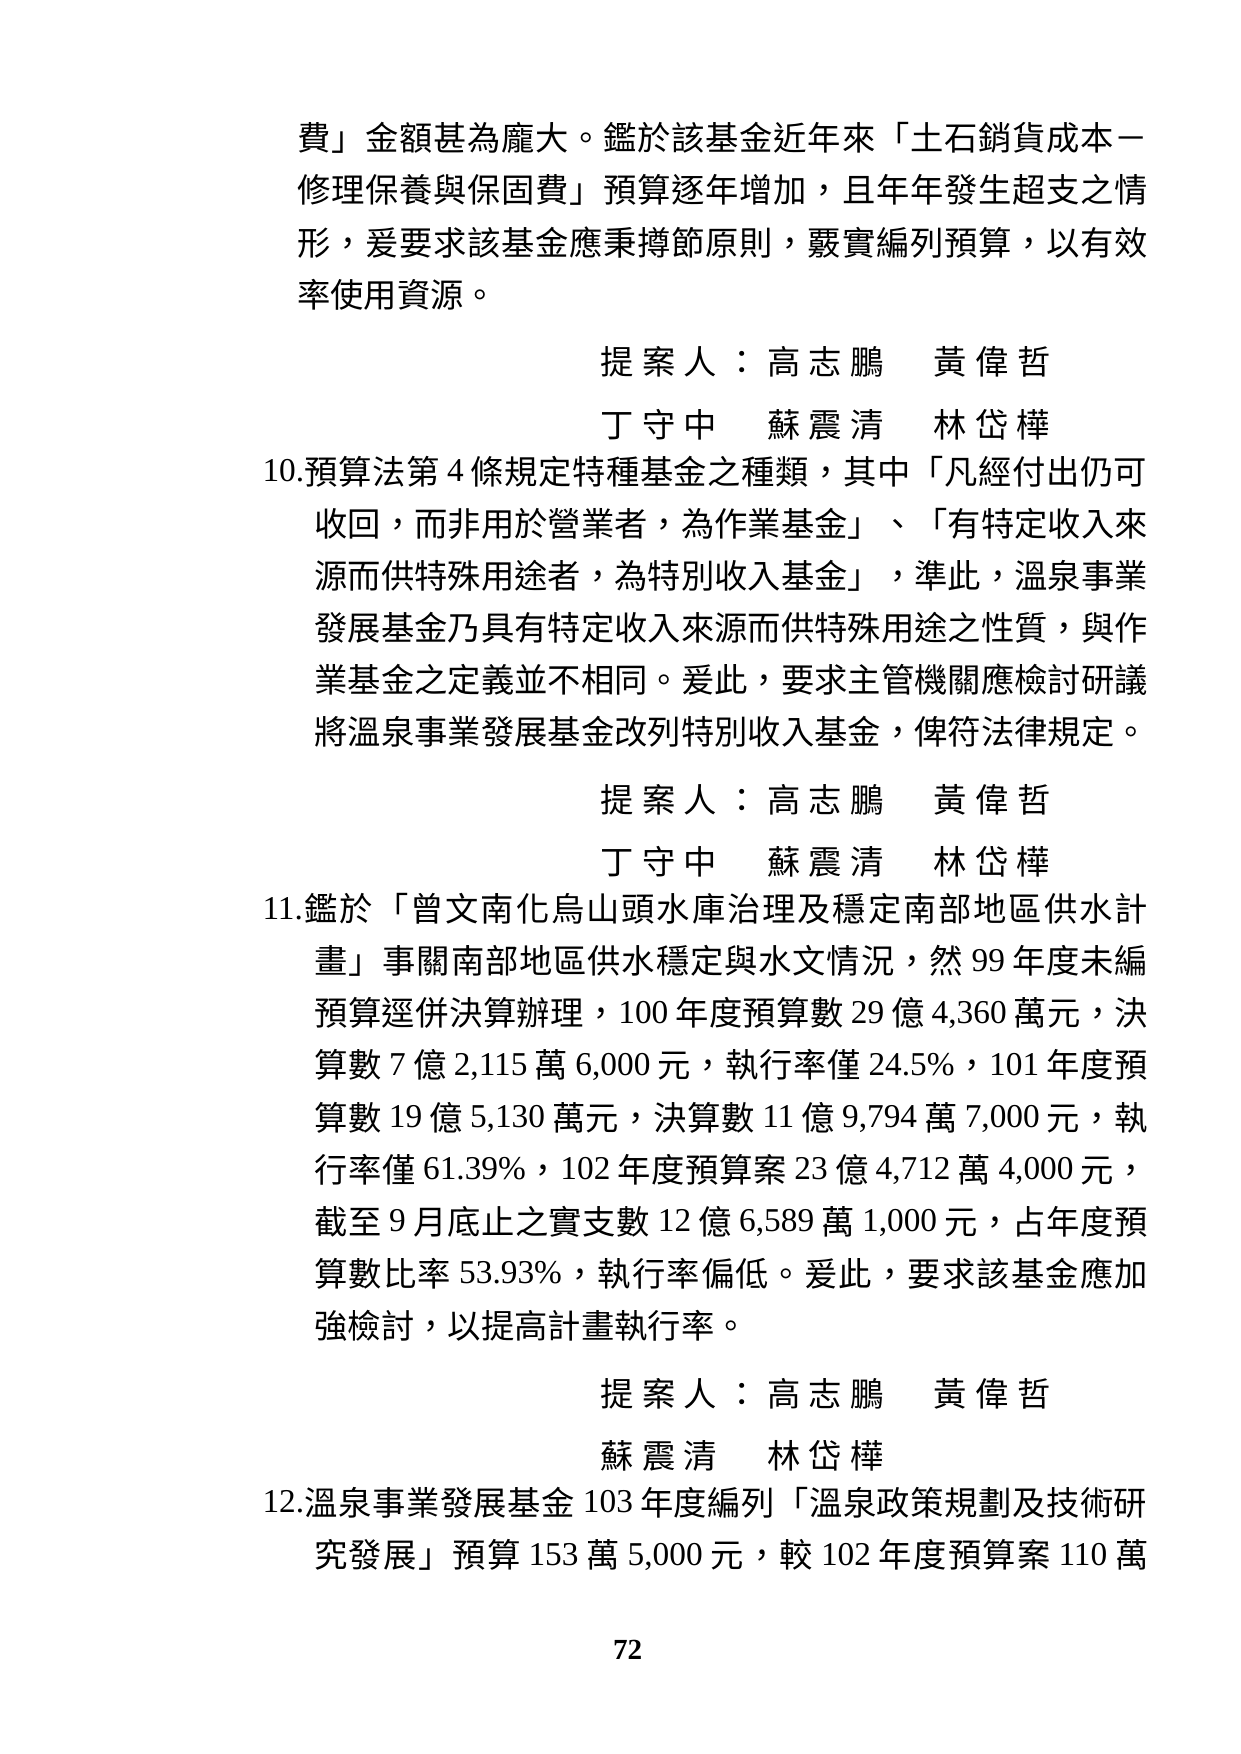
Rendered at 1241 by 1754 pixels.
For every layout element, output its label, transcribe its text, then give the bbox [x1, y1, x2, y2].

text 提案人：高志鵬 黃偉哲 丁守中 蘇震清 林岱樺 [591, 318, 1131, 443]
text 費」金額甚為龐大。鑑於該基金近年來「土石銷貨成本－修理保養與保固費」預算逐年增加，且年年發生超支之情形，爰要求該基金應秉撙節原則，覈實編列預算，以有效率使用資源。 [262, 110, 1148, 318]
text 12.溫泉事業發展基金103年度編列「溫泉政策規劃及技術研究發展」預算153萬5,000元，較102年度預算案110萬 [262, 1475, 1148, 1579]
text 10.預算法第4條規定特種基金之種類，其中「凡經付出仍可收回，而非用於營業者，為作業基金」、「有特定收入來源而供特殊用途者，為特別收入基金」，準此，溫泉事業發展基金乃具有特定收入來源而供特殊用途之性質，與作業基金之定義並不相同。爰此，要求主管機關應檢討研議將溫泉事業發展基金改列特別收入基金，俾符法律規定。 [262, 443, 1148, 756]
text 提案人：高志鵬 黃偉哲 蘇震清 林岱樺 [591, 1350, 1131, 1475]
text 11.鑑於「曾文南化烏山頭水庫治理及穩定南部地區供水計畫」事關南部地區供水穩定與水文情況，然99年度未編預算逕併決算辦理，100年度預算數29億4,360萬元，決算數7億2,115萬6,000元，執行率僅24.5%，101年度預算數19億5,130萬元，決算數11億9,794萬7,000元，執行率僅61.39%，102年度預算案23億4,712萬4,000元，截至9月底止之實支數12億6,589萬1,000元，占年度預算數比率53.93%，執行率偏低。爰此，要求該基金應加強檢討，以提高計畫執行率。 [262, 881, 1148, 1350]
text 提案人：高志鵬 黃偉哲 丁守中 蘇震清 林岱樺 [591, 756, 1131, 881]
